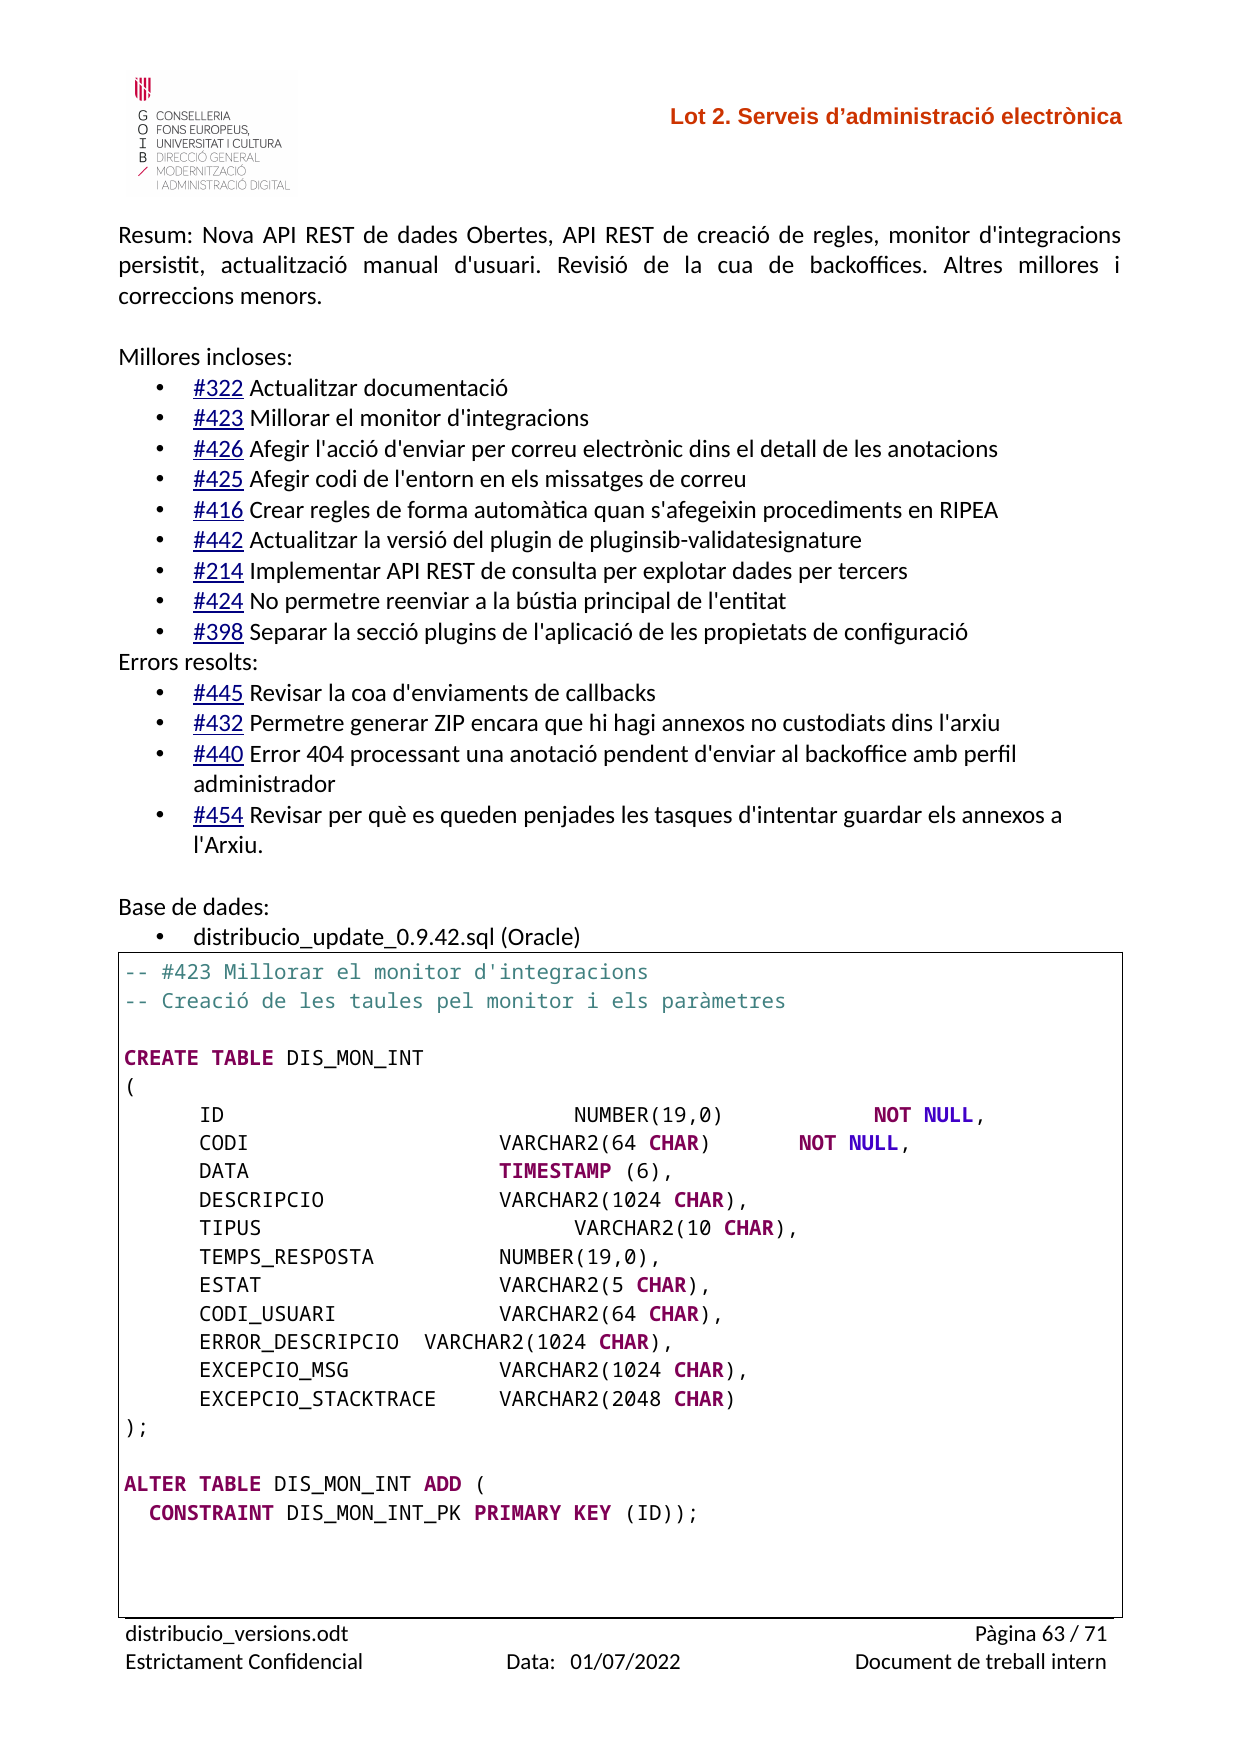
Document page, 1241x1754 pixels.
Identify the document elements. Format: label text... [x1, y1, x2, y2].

text Errors resolts: [118, 646, 1122, 677]
list #440 Error 404 processant una anotació pendent d'enviar al backoffice amb perfil administrador [156, 738, 1122, 799]
text Millores incloses: [118, 341, 1122, 372]
list #322 Actualitzar documentació [156, 372, 1122, 402]
text Base de dades: [118, 891, 1122, 921]
list #416 Crear regles de forma automàtica quan s'afegeixin procediments en RIPEA [156, 494, 1122, 524]
table_header -- #423 Millorar el monitor d'integracions -- Creació de les taules pel monitor i els paràmetres CREATE TABLE DIS_MON_INT ( ID NUMBER(19,0) NOT NULL, CODI VARCHAR2(64 CHAR) NOT NULL, DATA TIMESTAMP (6), DESCRIPCIO VARCHAR2(1024 CHAR), TIPUS VARCHAR2(10 CHAR), TEMPS_RESPOSTA NUMBER(19,0), ESTAT VARCHAR2(5 CHAR), CODI_USUARI VARCHAR2(64 CHAR), ERROR_DESCRIPCIO VARCHAR2(1024 CHAR), EXCEPCIO_MSG VARCHAR2(1024 CHAR), EXCEPCIO_STACKTRACE VARCHAR2(2048 CHAR) ); ALTER TABLE DIS_MON_INT ADD ( CONSTRAINT DIS_MON_INT_PK PRIMARY KEY (ID)); [119, 953, 1122, 1617]
list #398 Separar la secció plugins de l'aplicació de les propietats de configuració [156, 616, 1122, 646]
picture [126, 70, 299, 197]
list #432 Permetre generar ZIP encara que hi hagi annexos no custodiats dins l'arxiu [156, 707, 1122, 738]
list #426 Afegir l'acció d'enviar per correu electrònic dins el detall de les anotacions [156, 433, 1122, 463]
list #454 Revisar per què es queden penjades les tasques d'intentar guardar els annexos a l'Arxiu. [156, 799, 1122, 860]
list #214 Implementar API REST de consulta per explotar dades per tercers [156, 555, 1122, 585]
list #425 Afegir codi de l'entorn en els missatges de correu [156, 463, 1122, 494]
list distribucio_update_0.9.42.sql (Oracle) [156, 921, 1122, 952]
list #424 No permetre reenviar a la bústia principal de l'entitat [156, 585, 1122, 616]
list #445 Revisar la coa d'enviaments de callbacks [156, 677, 1122, 707]
text Resum: Nova API REST de dades Obertes, API REST de creació de regles, monitor d'integracions persistit, actualització manual d'usuari. Revisió de la cua de backoffices. Altres millores i correccions menors. [118, 219, 1122, 311]
list #423 Millorar el monitor d'integracions [156, 402, 1122, 433]
list #442 Actualitzar la versió del plugin de pluginsib-validatesignature [156, 524, 1122, 555]
